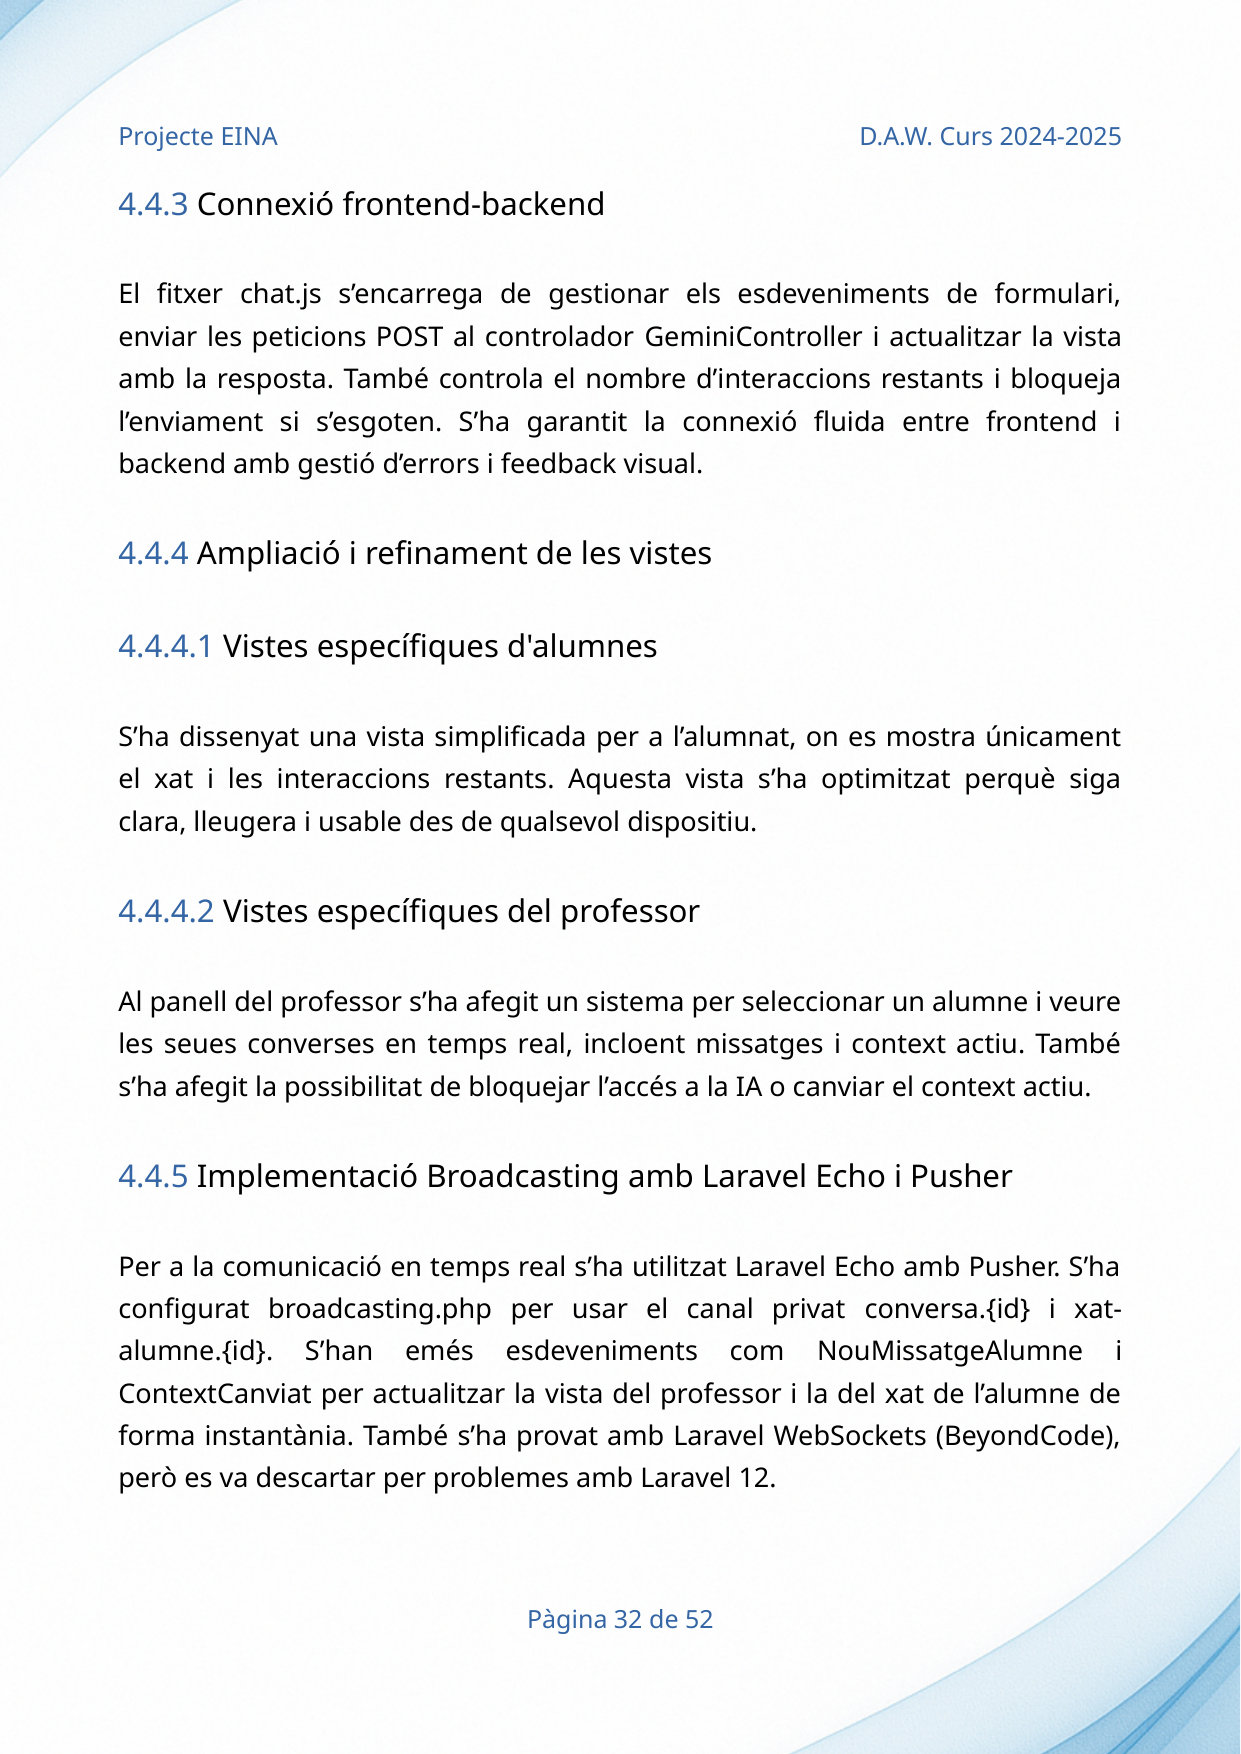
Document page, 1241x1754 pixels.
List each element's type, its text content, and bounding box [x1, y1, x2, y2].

text Al panell del professor s’ha afegit un sistema per seleccionar un alumne i veure les seues converses en temps real, incloent missatges i context actiu. També s’ha afegit la possibilitat de bloquejar l’accés a la IA o canviar el context actiu. [118, 982, 1122, 1104]
text 4.4.5 Implementació Broadcasting amb Laravel Echo i Pusher [118, 1154, 1122, 1196]
text El fitxer chat.js s’encarrega de gestionar els esdeveniments de formulari, enviar les peticions POST al controlador GeminiController i actualitzar la vista amb la resposta. També controla el nombre d’interaccions restants i bloqueja l’enviament si s’esgoten. S’ha garantit la connexió fluida entre frontend i backend amb gestió d’errors i feedback visual. [118, 275, 1122, 481]
text 4.4.4.2 Vistes específiques del professor [118, 889, 1122, 932]
text 4.4.3 Connexió frontend-backend [118, 182, 1122, 224]
text 4.4.4.1 Vistes específiques d'alumnes [118, 624, 1122, 667]
picture [0, 0, 1241, 1754]
text S’ha dissenyat una vista simplificada per a l’alumnat, on es mostra únicament el xat i les interaccions restants. Aquesta vista s’ha optimitzat perquè siga clara, lleugera i usable des de qualsevol dispositiu. [118, 718, 1122, 839]
text 4.4.4 Ampliació i refinament de les vistes [118, 531, 1122, 574]
text Per a la comunicació en temps real s’ha utilitzat Laravel Echo amb Pusher. S’ha configurat broadcasting.php per usar el canal privat conversa.{id} i xat-alumne.{id}. S’han emés esdeveniments com NouMissatgeAlumne i ContextCanviat per actualitzar la vista del professor i la del xat de l’alumne de forma instantània. També s’ha provat amb Laravel WebSockets (BeyondCode), però es va descartar per problemes amb Laravel 12. [118, 1247, 1122, 1496]
